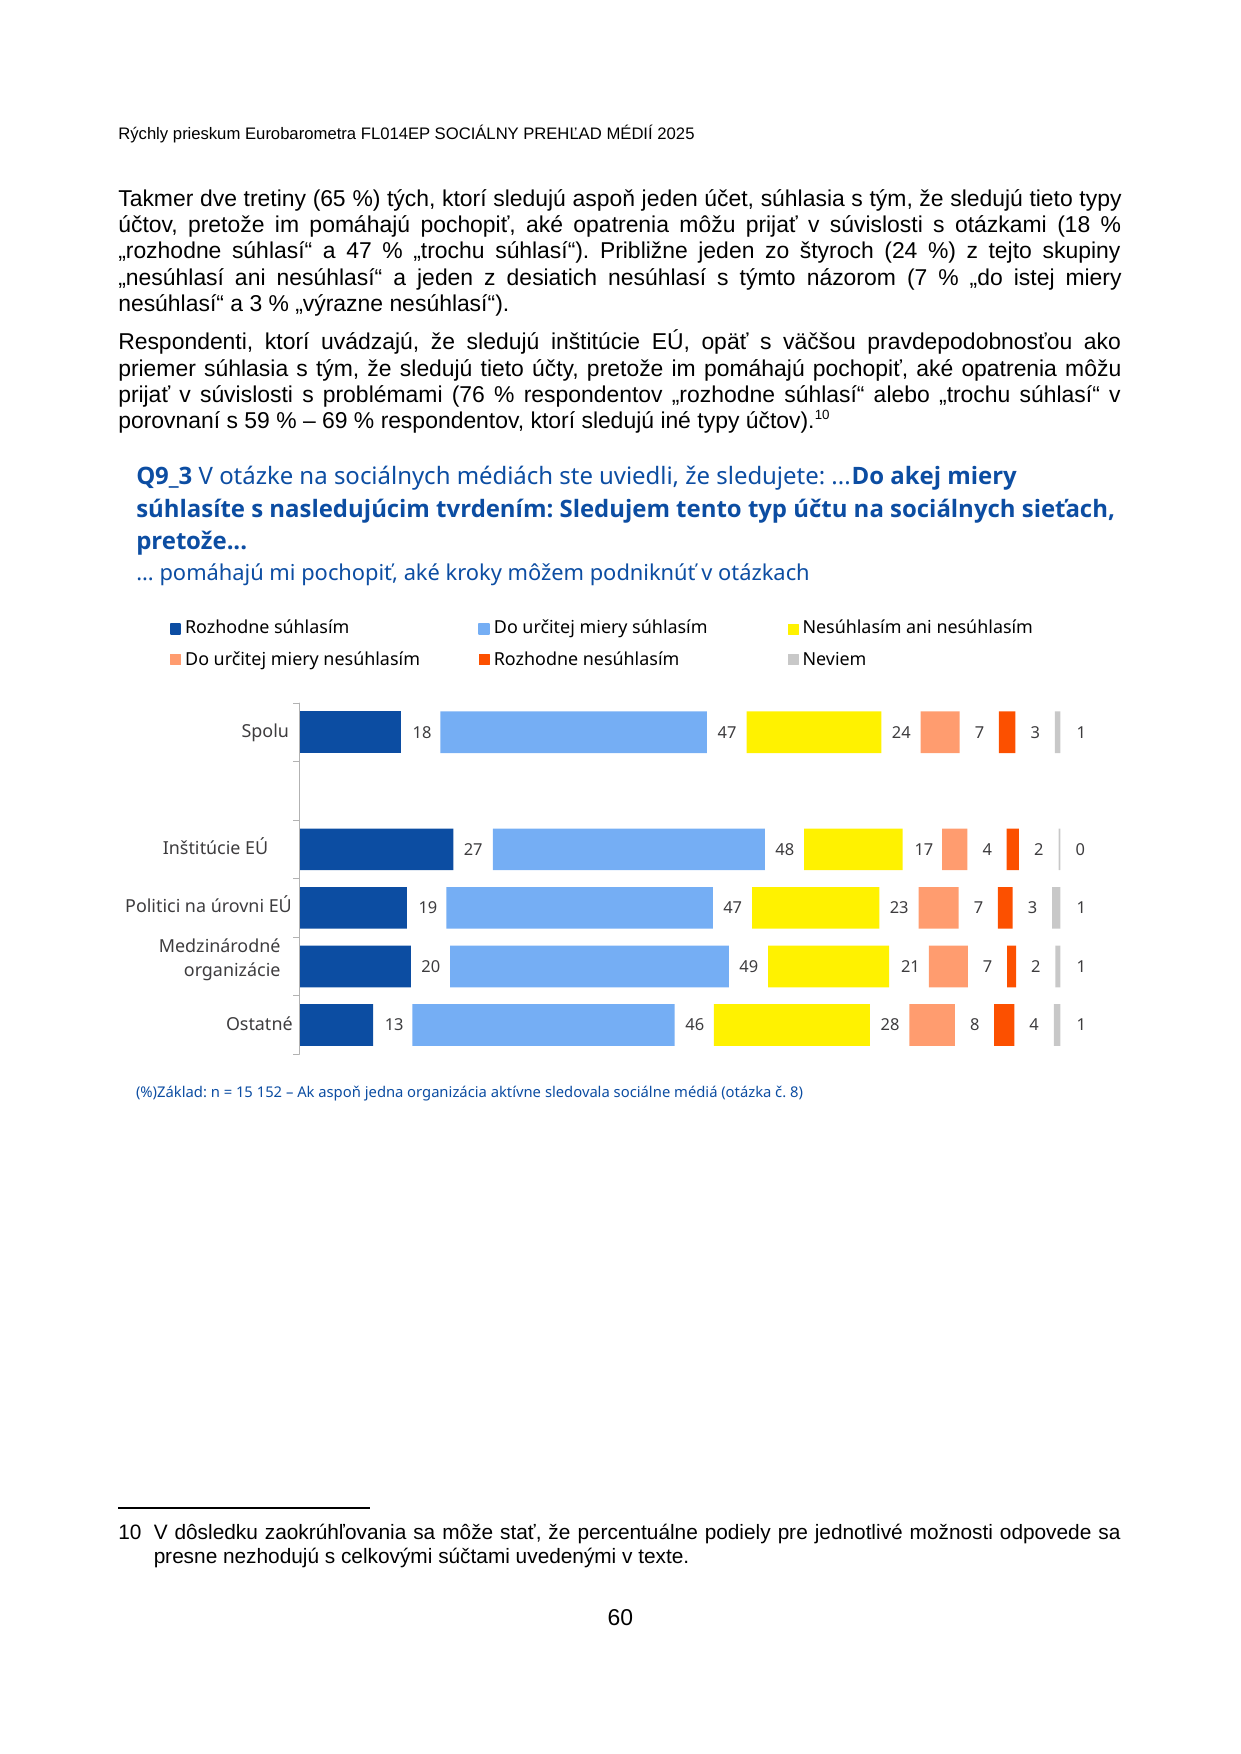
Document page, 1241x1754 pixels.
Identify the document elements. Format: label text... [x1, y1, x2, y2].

text Takmer dve tretiny (65 %) tých, ktorí sledujú aspoň jeden účet, súhlasia s tým, že sledujú tieto typy účtov, pretože im pomáhajú pochopiť, aké opatrenia môžu prijať v súvislosti s otázkami (18 % „rozhodne súhlasí“ a 47 % „trochu súhlasí“). Približne jeden zo štyroch (24 %) z tejto skupiny „nesúhlasí ani nesúhlasí“ a jeden z desiatich nesúhlasí s týmto názorom (7 % „do istej miery nesúhlasí“ a 3 % „výrazne nesúhlasí“). [118, 184, 1122, 316]
text Respondenti, ktorí uvádzajú, že sledujú inštitúcie EÚ, opäť s väčšou pravdepodobnosťou ako priemer súhlasia s tým, že sledujú tieto účty, pretože im pomáhajú pochopiť, aké opatrenia môžu prijať v súvislosti s problémami (76 % respondentov „rozhodne súhlasí“ alebo „trochu súhlasí“ v porovnaní s 59 % – 69 % respondentov, ktorí sledujú iné typy účtov). [118, 328, 1122, 434]
text V dôsledku zaokrúhľovania sa môže stať, že percentuálne podiely pre jednotlivé možnosti odpovede sa presne nezhodujú s celkovými súčtami uvedenými v texte. [118, 1520, 1122, 1568]
